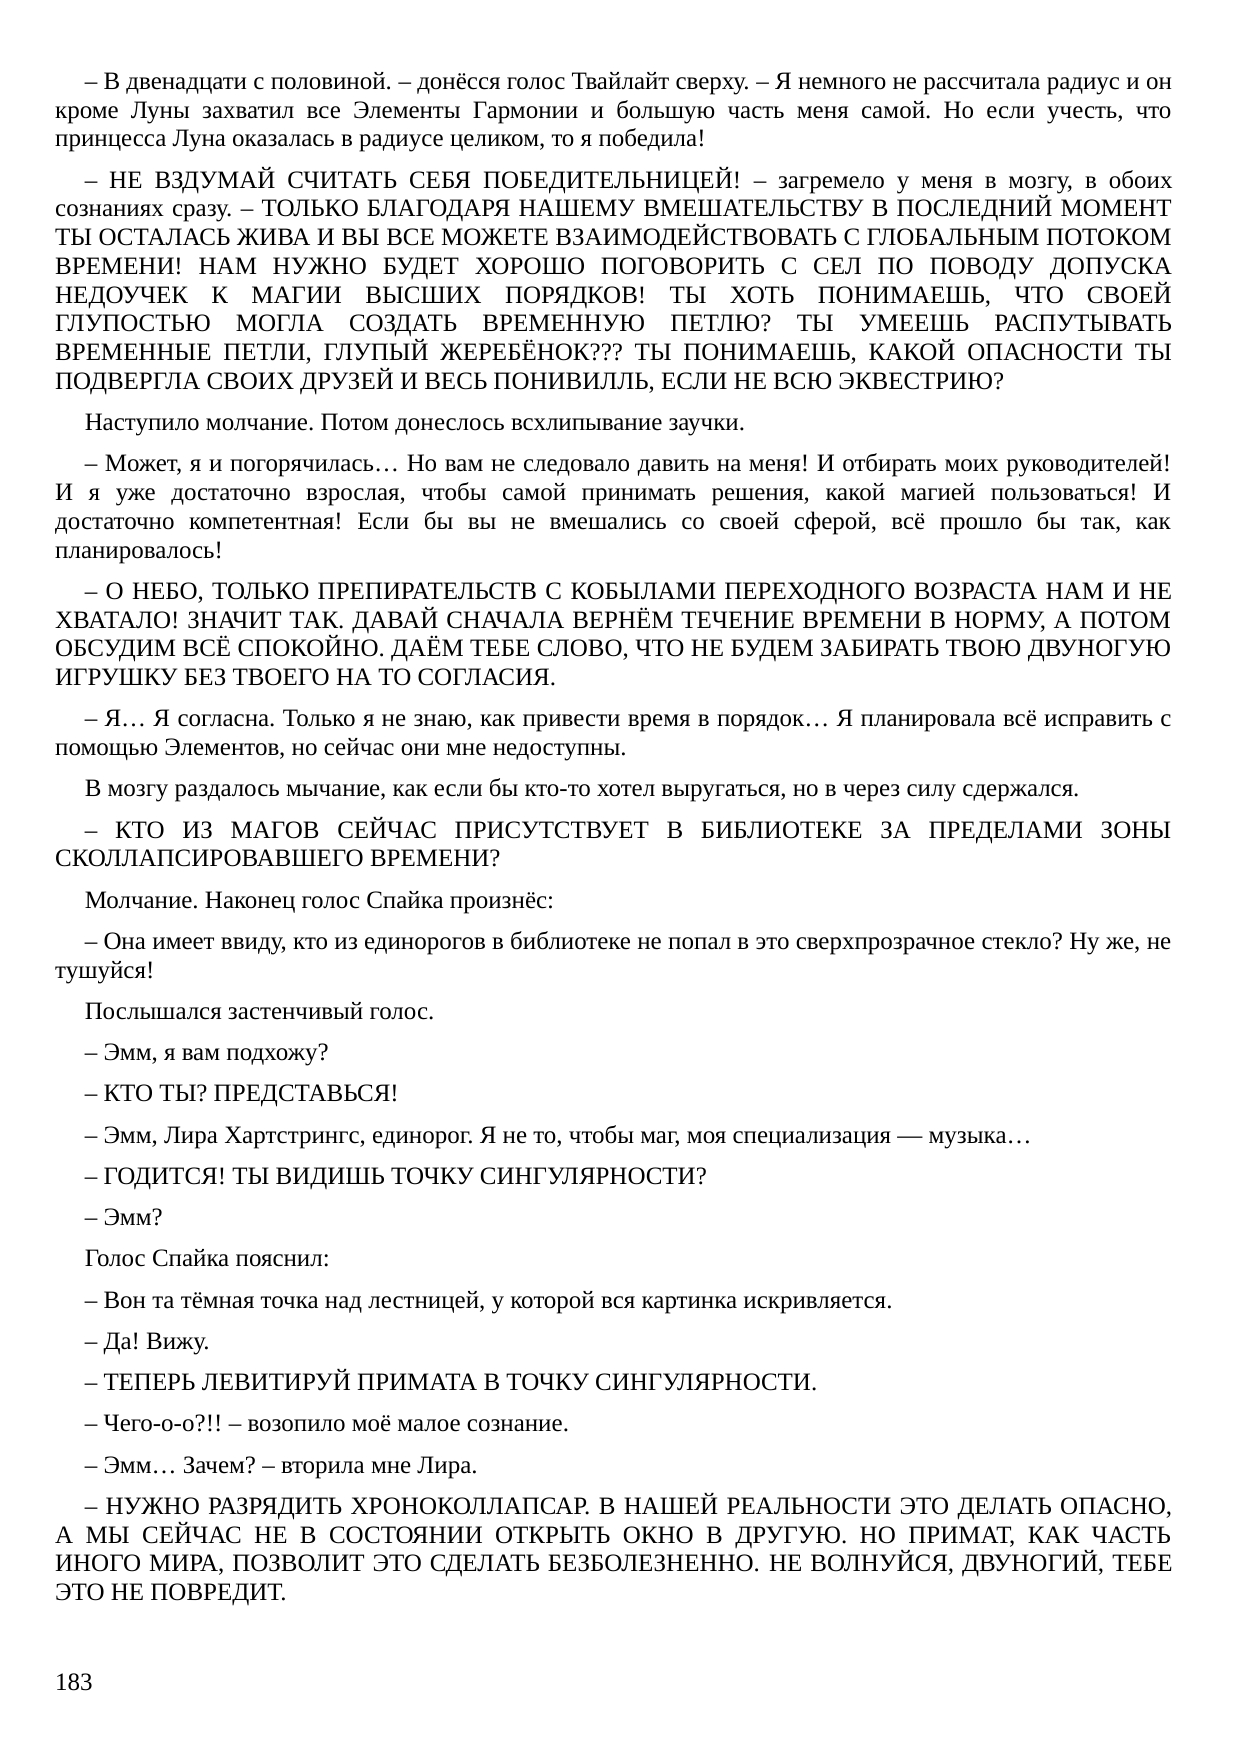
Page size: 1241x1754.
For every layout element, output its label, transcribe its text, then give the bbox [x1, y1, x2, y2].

text – НЕ ВЗДУМАЙ СЧИТАТЬ СЕБЯ ПОБЕДИТЕЛЬНИЦЕЙ! – загремело у меня в мозгу, в обоих сознаниях сразу. – ТОЛЬКО БЛАГОДАРЯ НАШЕМУ ВМЕШАТЕЛЬСТВУ В ПОСЛЕДНИЙ МОМЕНТ ТЫ ОСТАЛАСЬ ЖИВА И ВЫ ВСЕ МОЖЕТЕ ВЗАИМОДЕЙСТВОВАТЬ С ГЛОБАЛЬНЫМ ПОТОКОМ ВРЕМЕНИ! НАМ НУЖНО БУДЕТ ХОРОШО ПОГОВОРИТЬ С СЕЛ ПО ПОВОДУ ДОПУСКА НЕДОУЧЕК К МАГИИ ВЫСШИХ ПОРЯДКОВ! ТЫ ХОТЬ ПОНИМАЕШЬ, ЧТО СВОЕЙ ГЛУПОСТЬЮ МОГЛА СОЗДАТЬ ВРЕМЕННУЮ ПЕТЛЮ? ТЫ УМЕЕШЬ РАСПУТЫВАТЬ ВРЕМЕННЫЕ ПЕТЛИ, ГЛУПЫЙ ЖЕРЕБЁНОК??? ТЫ ПОНИМАЕШЬ, КАКОЙ ОПАСНОСТИ ТЫ ПОДВЕРГЛА СВОИХ ДРУЗЕЙ И ВЕСЬ ПОНИВИЛЛЬ, ЕСЛИ НЕ ВСЮ ЭКВЕСТРИЮ? [55, 165, 1173, 395]
text – КТО ИЗ МАГОВ СЕЙЧАС ПРИСУТСТВУЕТ В БИБЛИОТЕКЕ ЗА ПРЕДЕЛАМИ ЗОНЫ СКОЛЛАПСИРОВАВШЕГО ВРЕМЕНИ? [55, 815, 1173, 872]
text – Вон та тёмная точка над лестницей, у которой вся картинка искривляется. [55, 1285, 1173, 1313]
text В мозгу раздалось мычание, как если бы кто-то хотел выругаться, но в через силу сдержался. [55, 773, 1173, 802]
text – О НЕБО, ТОЛЬКО ПРЕПИРАТЕЛЬСТВ С КОБЫЛАМИ ПЕРЕХОДНОГО ВОЗРАСТА НАМ И НЕ ХВАТАЛО! ЗНАЧИТ ТАК. ДАВАЙ СНАЧАЛА ВЕРНЁМ ТЕЧЕНИЕ ВРЕМЕНИ В НОРМУ, А ПОТОМ ОБСУДИМ ВСЁ СПОКОЙНО. ДАЁМ ТЕБЕ СЛОВО, ЧТО НЕ БУДЕМ ЗАБИРАТЬ ТВОЮ ДВУНОГУЮ ИГРУШКУ БЕЗ ТВОЕГО НА ТО СОГЛАСИЯ. [55, 576, 1173, 691]
text – НУЖНО РАЗРЯДИТЬ ХРОНОКОЛЛАПСАР. В НАШЕЙ РЕАЛЬНОСТИ ЭТО ДЕЛАТЬ ОПАСНО, А МЫ СЕЙЧАС НЕ В СОСТОЯНИИ ОТКРЫТЬ ОКНО В ДРУГУЮ. НО ПРИМАТ, КАК ЧАСТЬ ИНОГО МИРА, ПОЗВОЛИТ ЭТО СДЕЛАТЬ БЕЗБОЛЕЗНЕННО. НЕ ВОЛНУЙСЯ, ДВУНОГИЙ, ТЕБЕ ЭТО НЕ ПОВРЕДИТ. [55, 1491, 1173, 1606]
text – Эмм, я вам подхожу? [55, 1037, 1173, 1066]
text – Я… Я согласна. Только я не знаю, как привести время в порядок… Я планировала всё исправить с помощью Элементов, но сейчас они мне недоступны. [55, 703, 1173, 761]
text – ГОДИТСЯ! ТЫ ВИДИШЬ ТОЧКУ СИНГУЛЯРНОСТИ? [55, 1161, 1173, 1190]
text – Эмм… Зачем? – вторила мне Лира. [55, 1450, 1173, 1478]
text Наступило молчание. Потом донеслось всхлипывание заучки. [55, 407, 1173, 436]
text – Эмм? [55, 1202, 1173, 1231]
text – Может, я и погорячилась… Но вам не следовало давить на меня! И отбирать моих руководителей! И я уже достаточно взрослая, чтобы самой принимать решения, какой магией пользоваться! И достаточно компетентная! Если бы вы не вмешались со своей сферой, всё прошло бы так, как планировалось! [55, 448, 1173, 563]
text – В двенадцати с половиной. – донёсся голос Твайлайт сверху. – Я немного не рассчитала радиус и он кроме Луны захватил все Элементы Гармонии и большую часть меня самой. Но если учесть, что принцесса Луна оказалась в радиусе целиком, то я победила! [55, 66, 1173, 152]
text Послышался застенчивый голос. [55, 996, 1173, 1025]
text – КТО ТЫ? ПРЕДСТАВЬСЯ! [55, 1078, 1173, 1107]
text – ТЕПЕРЬ ЛЕВИТИРУЙ ПРИМАТА В ТОЧКУ СИНГУЛЯРНОСТИ. [55, 1367, 1173, 1396]
text Голос Спайка пояснил: [55, 1243, 1173, 1272]
text Молчание. Наконец голос Спайка произнёс: [55, 885, 1173, 913]
text – Да! Вижу. [55, 1326, 1173, 1355]
text – Чего-о-о?!! – возопило моё малое сознание. [55, 1408, 1173, 1437]
text – Она имеет ввиду, кто из единорогов в библиотеке не попал в это сверхпрозрачное стекло? Ну же, не тушуйся! [55, 926, 1173, 983]
text – Эмм, Лира Хартстрингс, единорог. Я не то, чтобы маг, моя специализация — музыка… [55, 1120, 1173, 1148]
